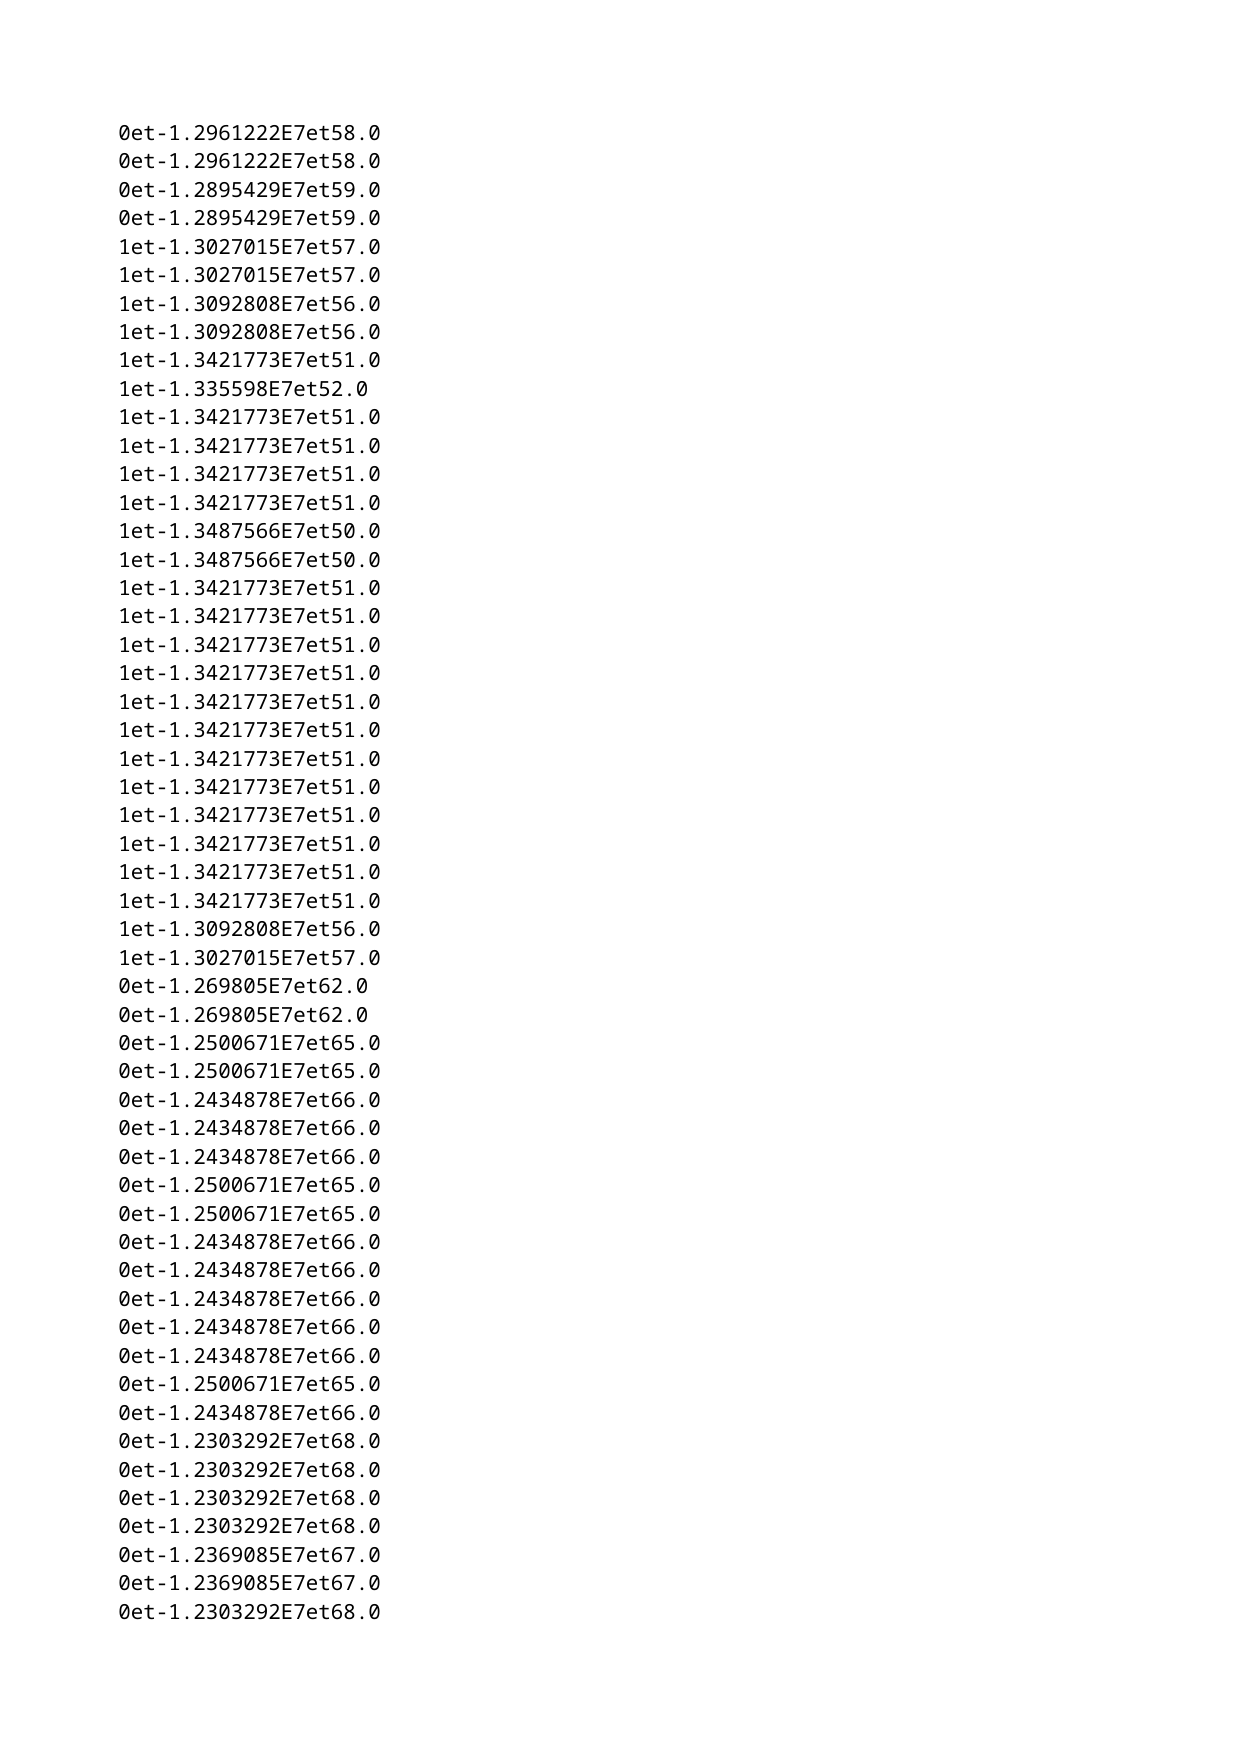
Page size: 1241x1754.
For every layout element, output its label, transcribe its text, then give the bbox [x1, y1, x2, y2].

text 0et-1.2961222E7et58.0 [118, 147, 1122, 175]
text 1et-1.3487566E7et50.0 [118, 516, 1122, 545]
text 1et-1.3421773E7et51.0 [118, 346, 1122, 374]
text 1et-1.3421773E7et51.0 [118, 402, 1122, 431]
text 0et-1.2369085E7et67.0 [118, 1568, 1122, 1597]
text 1et-1.3421773E7et51.0 [118, 488, 1122, 516]
text 0et-1.269805E7et62.0 [118, 1000, 1122, 1028]
text 1et-1.3092808E7et56.0 [118, 289, 1122, 317]
text 0et-1.269805E7et62.0 [118, 971, 1122, 1000]
text 0et-1.2434878E7et66.0 [118, 1085, 1122, 1113]
text 0et-1.2434878E7et66.0 [118, 1113, 1122, 1142]
text 1et-1.3027015E7et57.0 [118, 260, 1122, 289]
text 0et-1.2369085E7et67.0 [118, 1540, 1122, 1568]
text 0et-1.2500671E7et65.0 [118, 1057, 1122, 1085]
text 1et-1.335598E7et52.0 [118, 374, 1122, 402]
text 1et-1.3421773E7et51.0 [118, 715, 1122, 744]
text 1et-1.3092808E7et56.0 [118, 317, 1122, 346]
text 0et-1.2434878E7et66.0 [118, 1312, 1122, 1341]
text 1et-1.3027015E7et57.0 [118, 943, 1122, 971]
text 1et-1.3421773E7et51.0 [118, 857, 1122, 886]
text 0et-1.2303292E7et68.0 [118, 1483, 1122, 1512]
text 0et-1.2434878E7et66.0 [118, 1341, 1122, 1369]
text 0et-1.2895429E7et59.0 [118, 175, 1122, 203]
text 1et-1.3487566E7et50.0 [118, 545, 1122, 573]
text 1et-1.3421773E7et51.0 [118, 573, 1122, 602]
text 1et-1.3421773E7et51.0 [118, 744, 1122, 772]
text 1et-1.3421773E7et51.0 [118, 801, 1122, 829]
text 0et-1.2434878E7et66.0 [118, 1398, 1122, 1426]
text 1et-1.3421773E7et51.0 [118, 658, 1122, 687]
text 1et-1.3092808E7et56.0 [118, 914, 1122, 943]
text 0et-1.2434878E7et66.0 [118, 1256, 1122, 1284]
text 0et-1.2303292E7et68.0 [118, 1426, 1122, 1455]
text 0et-1.2303292E7et68.0 [118, 1597, 1122, 1625]
text 0et-1.2500671E7et65.0 [118, 1170, 1122, 1199]
text 1et-1.3421773E7et51.0 [118, 687, 1122, 715]
text 1et-1.3421773E7et51.0 [118, 829, 1122, 857]
text 0et-1.2434878E7et66.0 [118, 1142, 1122, 1170]
text 0et-1.2895429E7et59.0 [118, 203, 1122, 232]
text 1et-1.3421773E7et51.0 [118, 772, 1122, 801]
text 1et-1.3421773E7et51.0 [118, 886, 1122, 914]
text 0et-1.2500671E7et65.0 [118, 1028, 1122, 1057]
text 1et-1.3421773E7et51.0 [118, 431, 1122, 459]
text 0et-1.2961222E7et58.0 [118, 118, 1122, 147]
text 0et-1.2500671E7et65.0 [118, 1199, 1122, 1227]
text 1et-1.3421773E7et51.0 [118, 602, 1122, 630]
text 1et-1.3421773E7et51.0 [118, 630, 1122, 658]
text 0et-1.2303292E7et68.0 [118, 1455, 1122, 1483]
text 0et-1.2500671E7et65.0 [118, 1369, 1122, 1398]
text 0et-1.2434878E7et66.0 [118, 1227, 1122, 1256]
text 0et-1.2303292E7et68.0 [118, 1512, 1122, 1540]
text 1et-1.3421773E7et51.0 [118, 459, 1122, 488]
text 1et-1.3027015E7et57.0 [118, 232, 1122, 260]
text 0et-1.2434878E7et66.0 [118, 1284, 1122, 1312]
